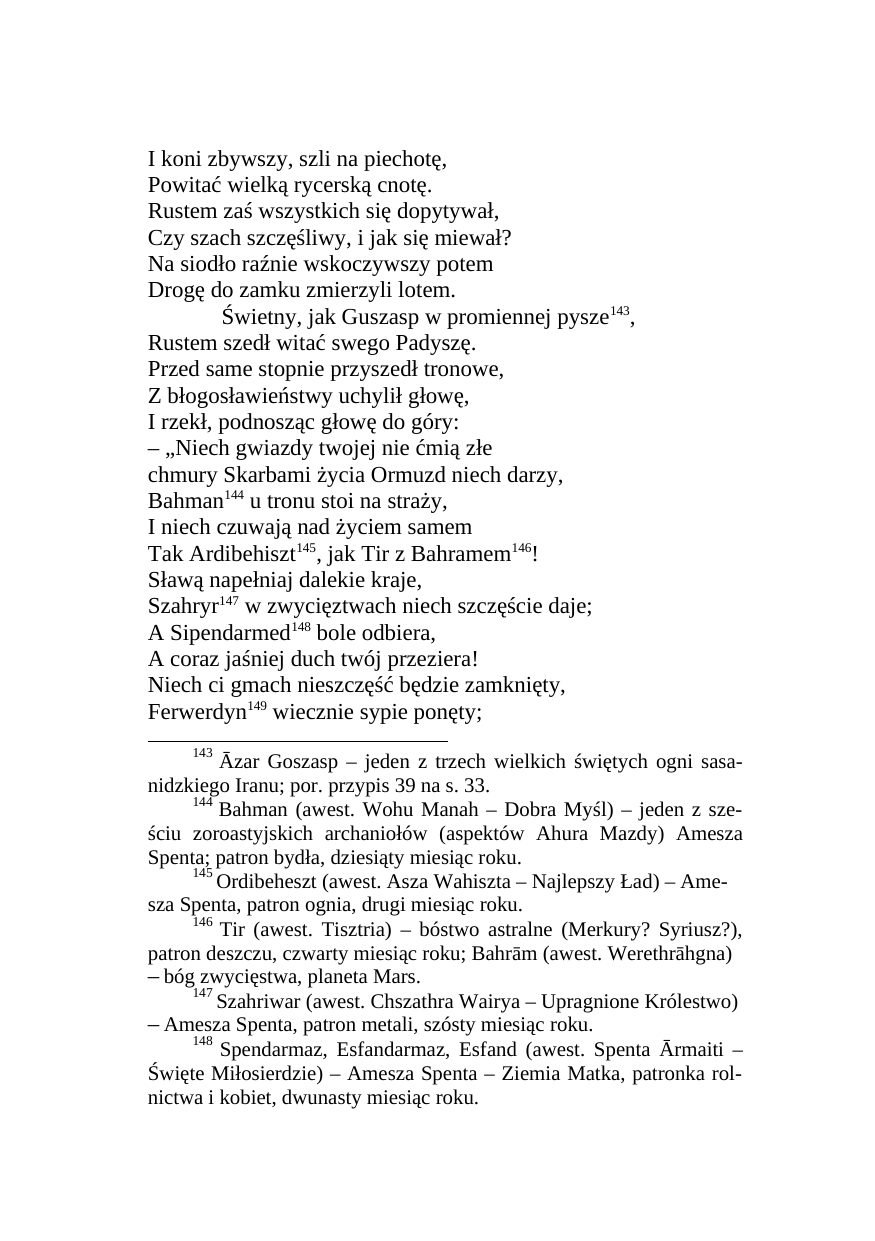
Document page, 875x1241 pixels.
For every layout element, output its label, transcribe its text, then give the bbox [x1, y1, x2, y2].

text Świetny, jak Guszasp w promiennej pysze143, Rustem szedł witać swego Padyszę. [148, 303, 646, 355]
text I niech czuwają nad życiem samem [148, 514, 757, 540]
list bóg zwycięstwa, planeta Mars. [148, 965, 757, 988]
text 144 Bahman (awest. Wohu Manah – Dobra Myśl) – jeden z sze- ściu zoroastyjskich archaniołów (aspektów Ahura Mazdy) Amesza Spenta; patron bydła, dziesiąty miesiąc roku. [148, 798, 744, 869]
text 145 Ordibeheszt (awest. Asza Wahiszta – Najlepszy Ład) – Ame- [192, 869, 757, 893]
text 148 Spendarmaz, Esfandarmaz, Esfand (awest. Spenta Ārmaiti – Święte Miłosierdzie) – Amesza Spenta – Ziemia Matka, patronka rol- nictwa i kobiet, dwunasty miesiąc roku. [148, 1037, 743, 1109]
text 146 Tir (awest. Tisztria) – bóstwo astralne (Merkury? Syriusz?), patron deszczu, czwarty miesiąc roku; Bahrām (awest. Werethrāhgna) [148, 917, 744, 965]
text A coraz jaśniej duch twój przeziera! [148, 645, 757, 672]
text sza Spenta, patron ognia, drugi miesiąc roku. [148, 893, 757, 916]
text Przed same stopnie przyszedł tronowe, Z błogosławieństwy uchylił głowę, [148, 355, 506, 408]
list „Niech gwiazdy twojej nie ćmią złe chmury Skarbami życia Ormuzd niech darzy, Bahman144 u tronu stoi na straży, [148, 434, 568, 513]
text 143 Āzar Goszasp – jeden z trzech wielkich świętych ogni sasa- nidzkiego Iranu; por. przypis 39 na s. 33. [148, 740, 743, 797]
text I rzekł, podnosząc głowę do góry: [148, 408, 757, 434]
list Amesza Spenta, patron metali, szósty miesiąc roku. [148, 1013, 757, 1036]
text I koni zbywszy, szli na piechotę, Powitać wielką rycerską cnotę. Rustem zaś wszystkich się dopytywał, [148, 144, 501, 224]
text 147 Szahriwar (awest. Chszathra Wairya – Upragnione Królestwo) [192, 988, 757, 1013]
text Szahryr147 w zwycięztwach niech szczęście daje; A Sipendarmed148 bole odbiera, [148, 593, 600, 645]
text Czy szach szczęśliwy, i jak się miewał? Na siodło raźnie wskoczywszy potem Drogę do zamku zmierzyli lotem. [148, 224, 513, 303]
text Niech ci gmach nieszczęść będzie zamknięty, Ferwerdyn149 wiecznie sypie ponęty; [148, 672, 568, 724]
text Tak Ardibehiszt145, jak Tir z Bahramem146! Sławą napełniaj dalekie kraje, [148, 540, 564, 593]
